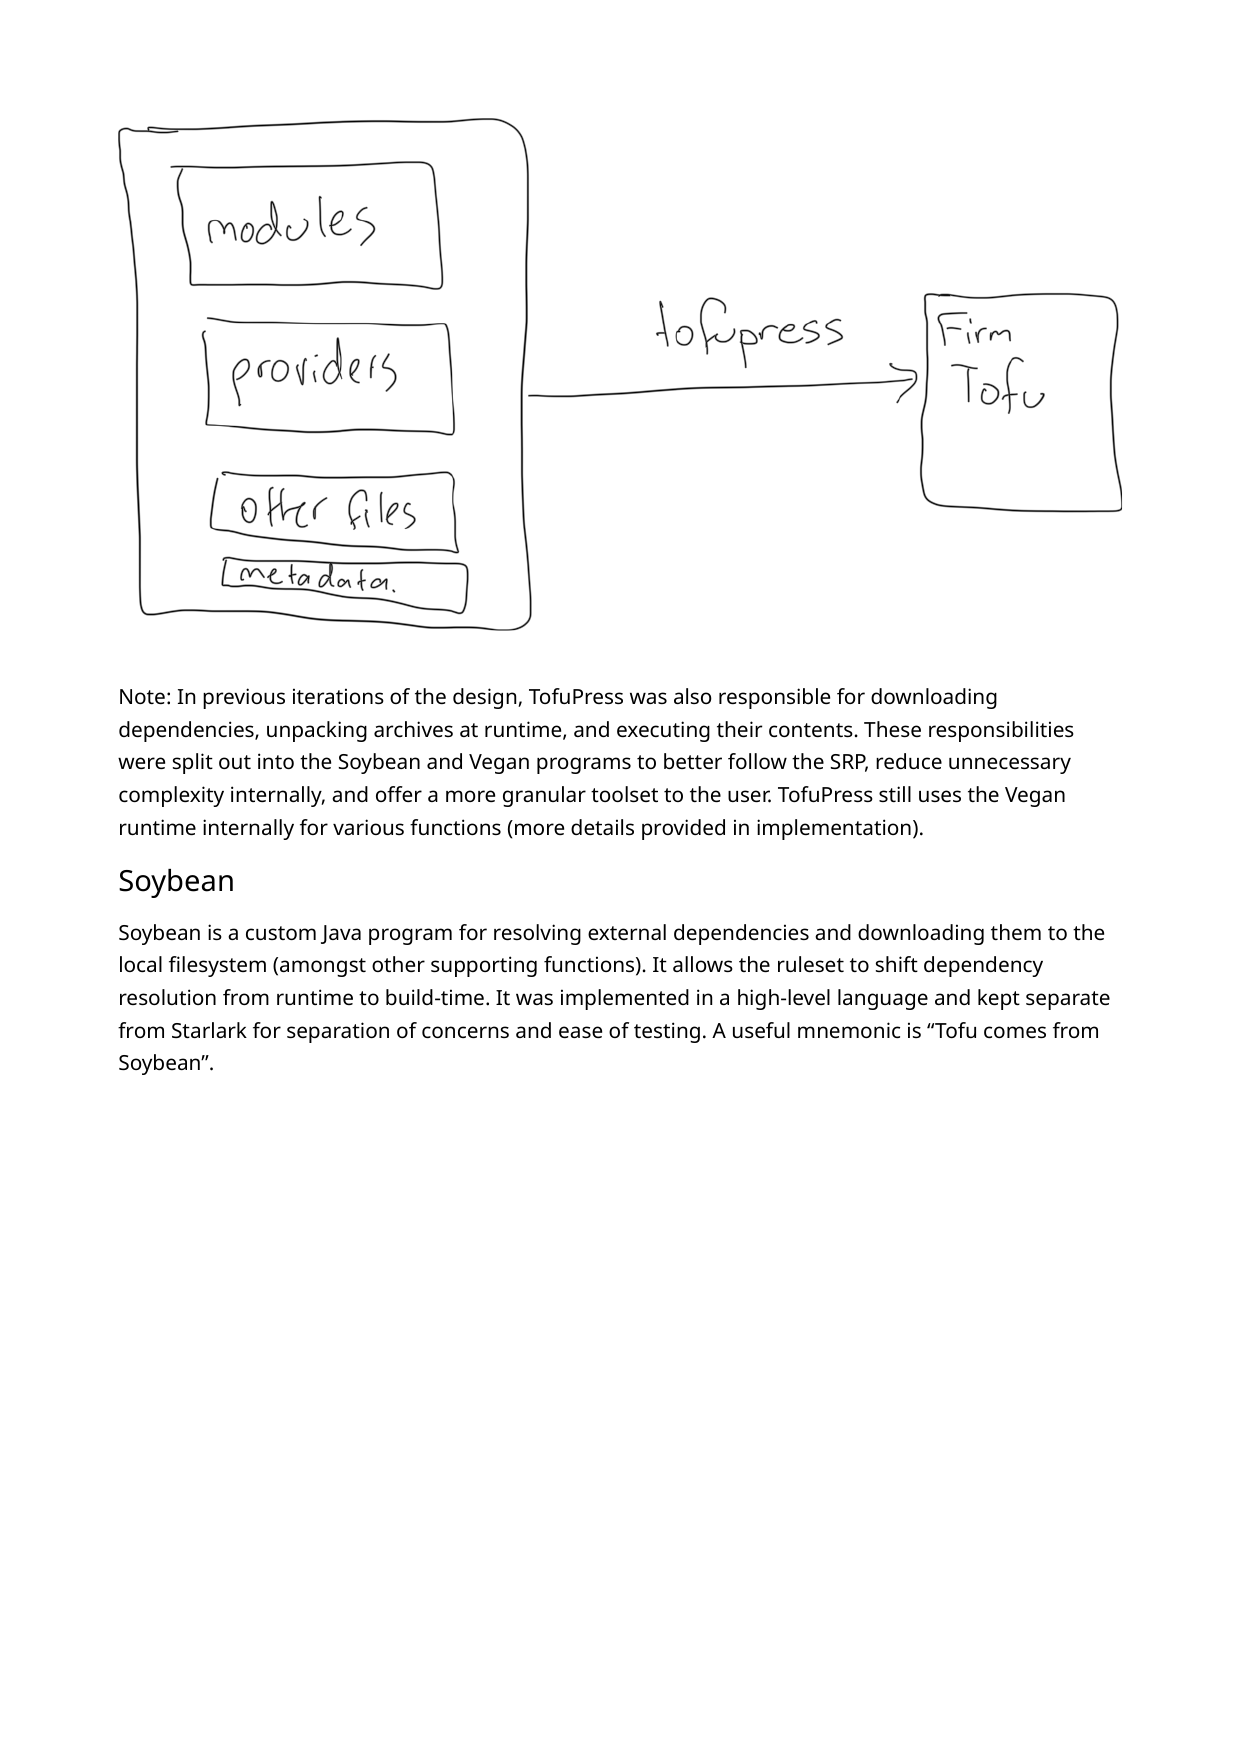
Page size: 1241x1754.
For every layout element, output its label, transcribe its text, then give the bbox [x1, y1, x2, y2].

text Note: In previous iterations of the design, TofuPress was also responsible for downloading dependencies, unpacking archives at runtime, and executing their contents. These responsibilities were split out into the Soybean and Vegan programs to better follow the SRP, reduce unnecessary complexity internally, and offer a more granular toolset to the user. TofuPress still uses the Vegan runtime internally for various functions (more details provided in implementation). [118, 682, 1122, 841]
text Soybean is a custom Java program for resolving external dependencies and downloading them to the local filesystem (amongst other supporting functions). It allows the ruleset to shift dependency resolution from runtime to build-time. It was implemented in a high-level language and kept separate from Starlark for separation of concerns and ease of testing. A useful mnemonic is “Tofu comes from Soybean”. [118, 918, 1122, 1077]
picture [118, 118, 1123, 631]
subtitle Soybean [118, 860, 1122, 899]
